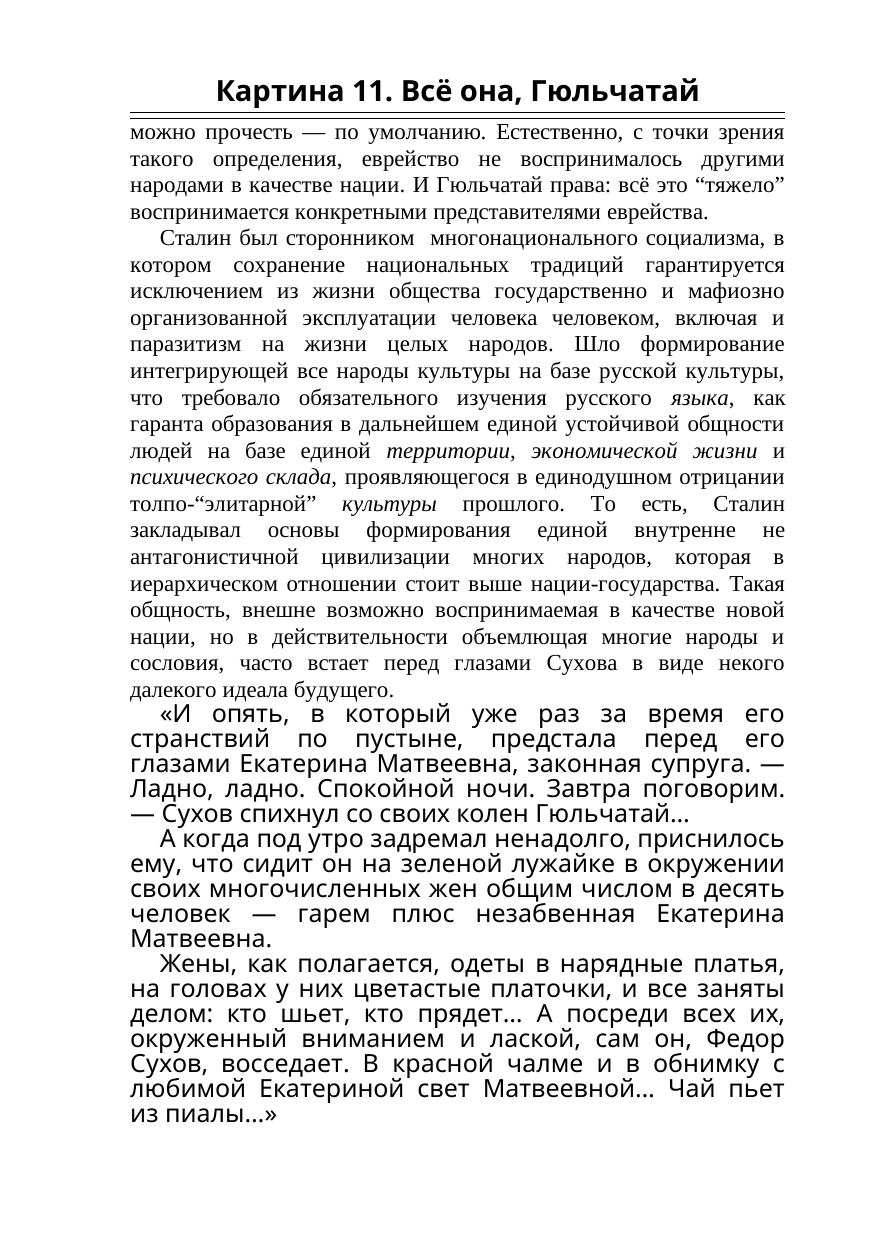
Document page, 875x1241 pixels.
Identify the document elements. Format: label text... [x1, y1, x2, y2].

text «И опять, в который уже раз за время его странствий по пустыне, предстала перед его глазами Екатерина Матвеевна, законная супруга. — Ладно, ладно. Спокойной ночи. Завтра поговорим. — Сухов спихнул со своих колен Гюльчатай… [130, 702, 785, 827]
text Жены, как полагается, одеты в нарядные платья, на головах у них цветастые платочки, и все заняты делом: кто шьет, кто прядет… А посреди всех их, окруженный вниманием и лаской, сам он, Федор Сухов, восседает. В красной чалме и в обнимку с любимой Екатериной свет Матвеевной… Чай пьет из пиалы…» [130, 952, 785, 1127]
text Сталин был сторонником многонационального социализма, в котором сохранение национальных традиций гарантируется исключением из жизни общества государственно и мафиозно организованной эксплуатации человека человеком, включая и паразитизм на жизни целых народов. Шло формирование интегрирующей все народы культуры на базе русской культуры, что требовало обязательного изучения русского языка, как гаранта образования в дальнейшем единой устойчивой общности людей на базе единой территории, экономической жизни и психического склада, проявляющегося в единодушном отрицании толпо-“элитарной” культуры прошлого. То есть, Сталин закладывал основы формирования единой внутренне не антагонистичной цивилизации многих народов, которая в иерархическом отношении стоит выше нации-государства. Такая общность, внешне возможно воспринимаемая в качестве новой нации, но в действительности объемлющая многие народы и сословия, часто встает перед глазами Сухова в виде некого далекого идеала будущего. [130, 224, 785, 702]
text можно прочесть — по умолчанию. Естественно, с точки зрения такого определения, еврейство не воспринималось другими народами в качестве нации. И Гюльчатай права: всё это “тяжело” воспринимается конкретными представителями еврейства. [130, 119, 785, 224]
text А когда под утро задремал ненадолго, приснилось ему, что сидит он на зеленой лужайке в окружении своих многочисленных жен общим числом в десять человек — гарем плюс незабвенная Екатерина Матвеевна. [130, 827, 785, 952]
